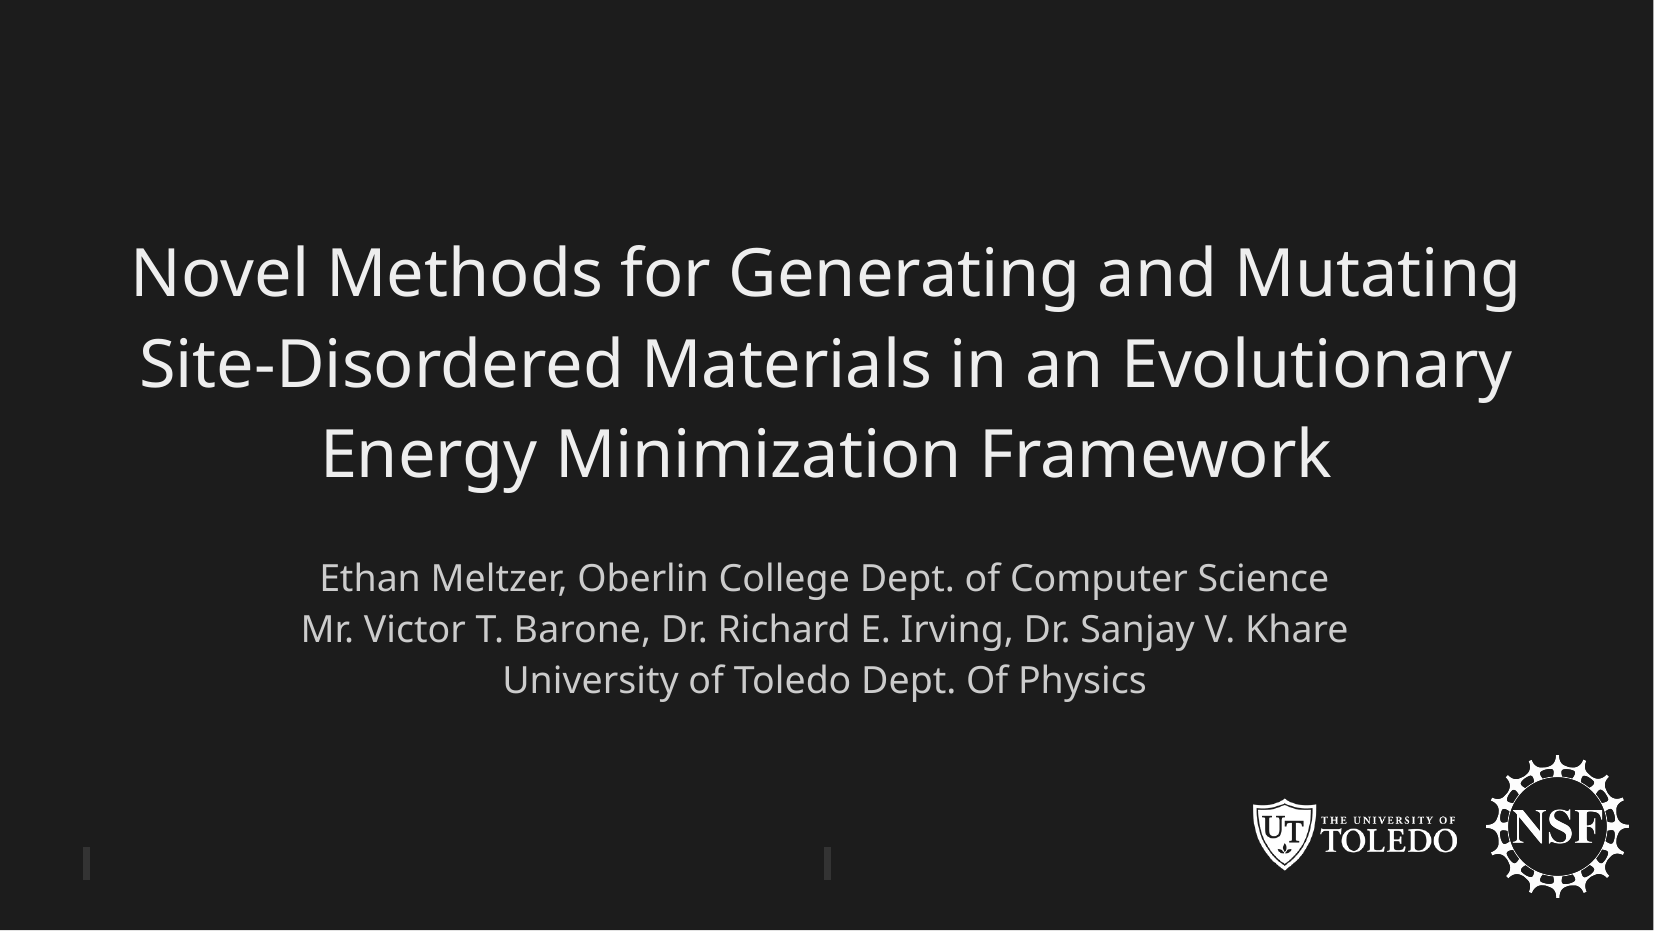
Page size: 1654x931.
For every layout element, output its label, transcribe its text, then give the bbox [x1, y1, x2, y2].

subtitle Novel Methods for Generating and Mutating Site-Disordered Materials in an Evolutionary Energy Minimization Framework [82, 225, 1571, 589]
picture [1237, 753, 1654, 901]
text_box Ethan Meltzer, Oberlin College Dept. of Computer Science Mr. Victor T. Barone, Dr. Richard E. Irving, Dr. Sanjay V. Khare University of Toledo Dept. Of Physics [112, 544, 1538, 713]
